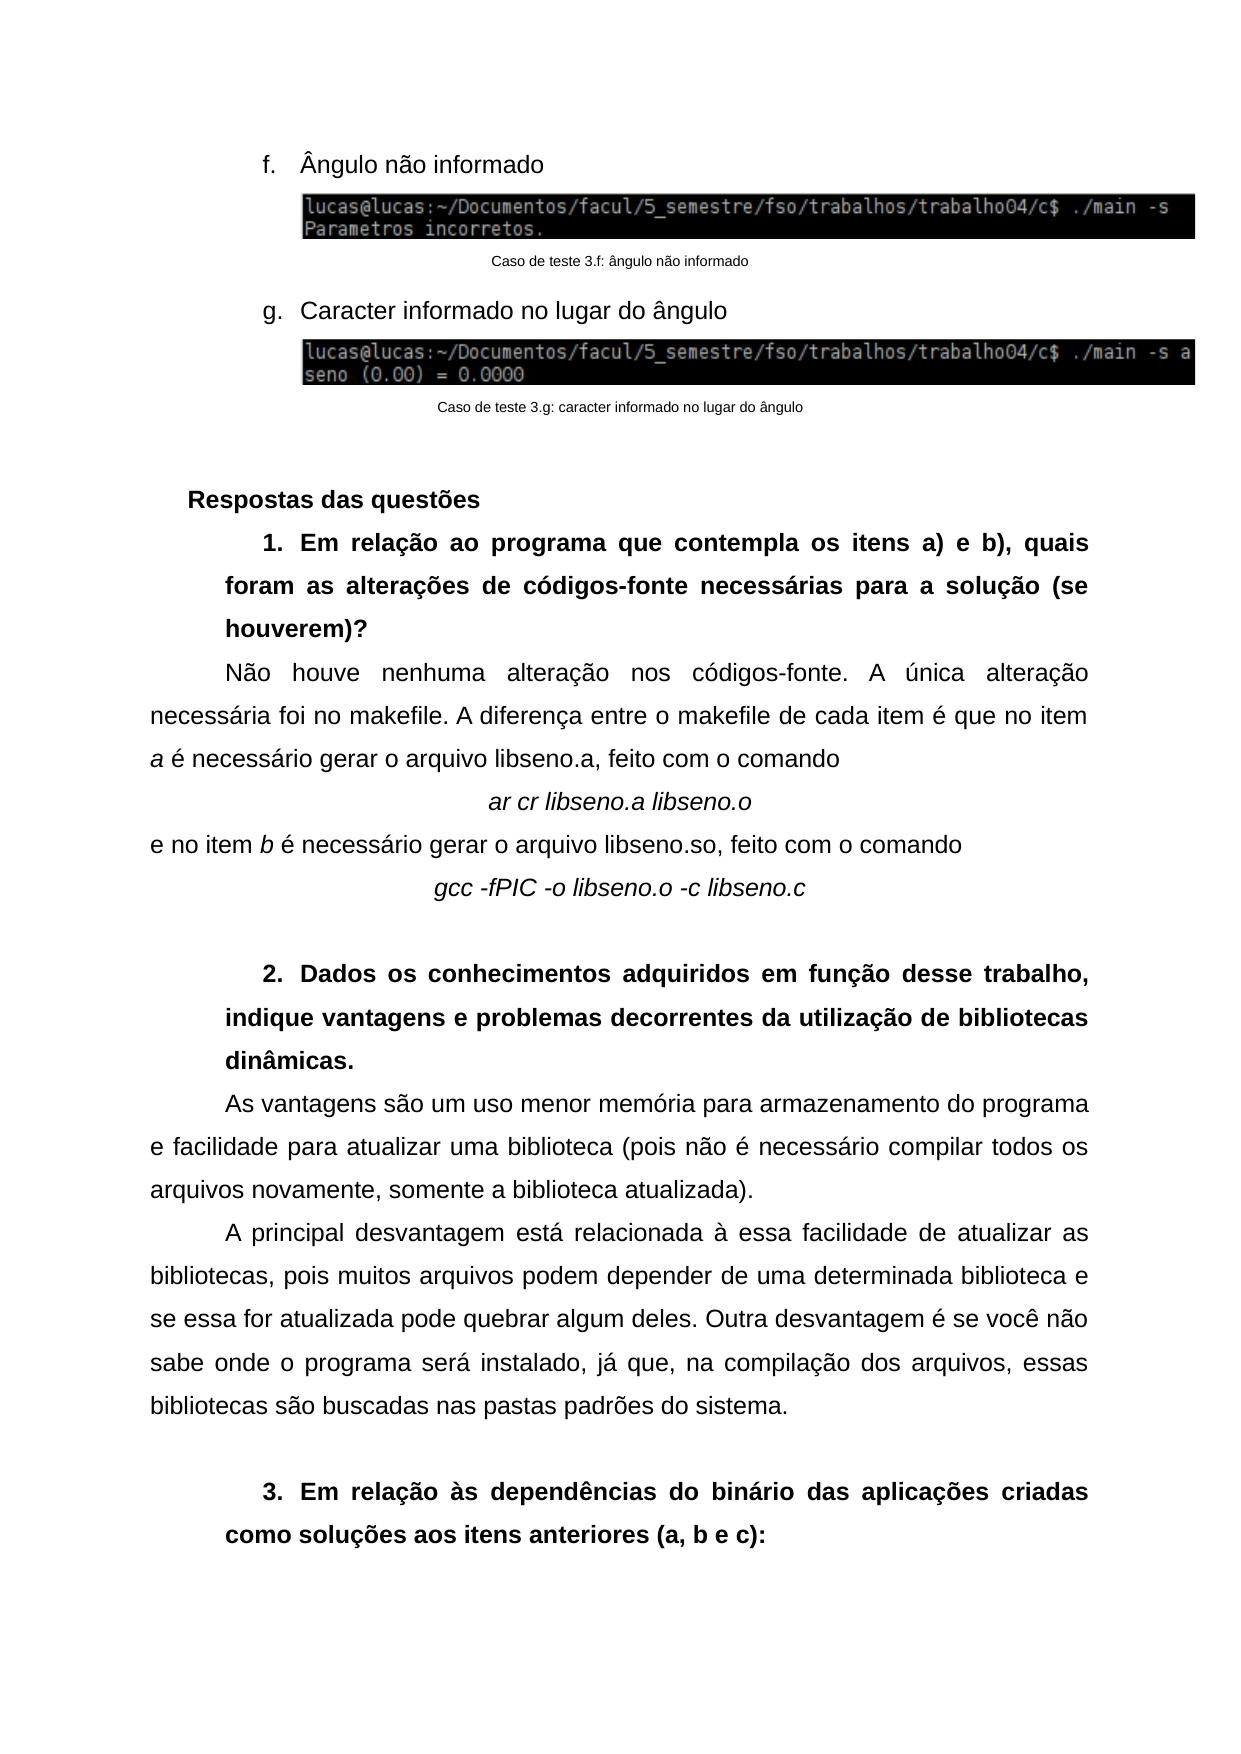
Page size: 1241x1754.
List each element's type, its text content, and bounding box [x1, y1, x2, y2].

text A principal desvantagem está relacionada à essa facilidade de atualizar as bibliotecas, pois muitos arquivos podem depender de uma determinada biblioteca e se essa for atualizada pode quebrar algum deles. Outra desvantagem é se você não sabe onde o programa será instalado, já que, na compilação dos arquivos, essas bibliotecas são buscadas nas pastas padrões do sistema. [150, 1218, 1090, 1419]
text Caso de teste 3.g: caracter informado no lugar do ângulo [150, 399, 1090, 427]
text ar cr libseno.a libseno.o [150, 787, 1090, 816]
text Caso de teste 3.f: ângulo não informado [150, 253, 1090, 282]
list Caracter informado no lugar do ângulo [262, 296, 1090, 325]
text Não houve nenhuma alteração nos códigos-fonte. A única alteração necessária foi no makefile. A diferença entre o makefile de cada item é que no item a é necessário gerar o arquivo libseno.a, feito com o comando [150, 657, 1090, 772]
text e no item b é necessário gerar o arquivo libseno.so, feito com o comando [150, 830, 1090, 859]
text As vantagens são um uso menor memória para armazenamento do programa e facilidade para atualizar uma biblioteca (pois não é necessário compilar todos os arquivos novamente, somente a biblioteca atualizada). [150, 1089, 1090, 1204]
picture [300, 339, 1196, 385]
picture [300, 193, 1196, 239]
subtitle Respostas das questões [187, 485, 1090, 514]
list Dados os conhecimentos adquiridos em função desse trabalho, indique vantagens e problemas decorrentes da utilização de bibliotecas dinâmicas. [225, 959, 1090, 1074]
list Ângulo não informado [262, 150, 1090, 179]
text gcc -fPIC -o libseno.o -c libseno.c [150, 873, 1090, 902]
list Em relação às dependências do binário das aplicações criadas como soluções aos itens anteriores (a, b e c): [225, 1477, 1090, 1549]
list Em relação ao programa que contempla os itens a) e b), quais foram as alterações de códigos-fonte necessárias para a solução (se houverem)? [225, 528, 1090, 643]
